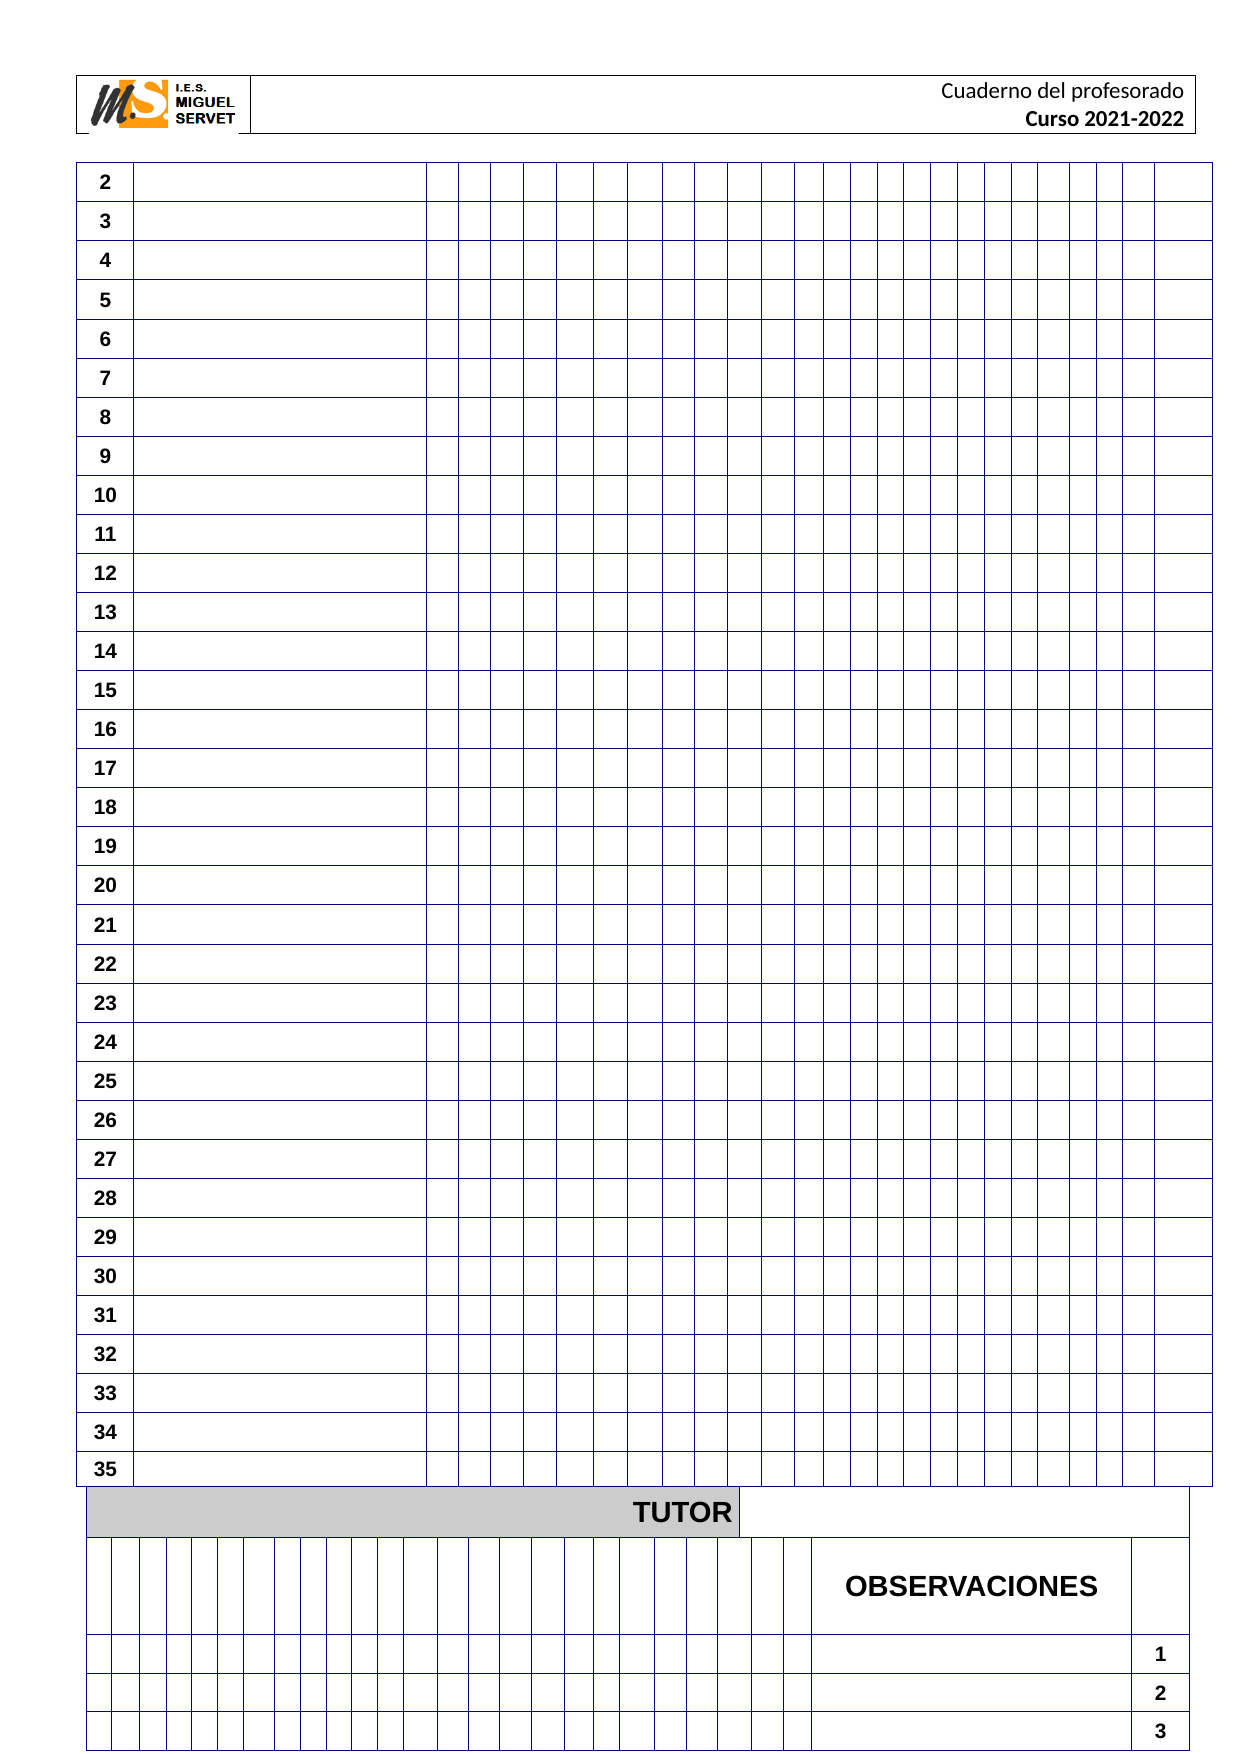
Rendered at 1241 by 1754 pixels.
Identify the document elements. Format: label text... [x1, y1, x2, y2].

table_cell [824, 1062, 850, 1100]
table_cell [824, 1296, 850, 1334]
table_cell [1123, 827, 1154, 865]
table_cell [851, 866, 877, 904]
table_cell [851, 788, 877, 826]
table_cell [1097, 593, 1122, 631]
table_cell [931, 280, 957, 318]
table_cell [663, 710, 694, 748]
table_cell [404, 1538, 437, 1633]
table_cell [1123, 593, 1154, 631]
table_cell [491, 1023, 523, 1061]
table_cell [491, 515, 523, 553]
table_cell [1012, 1101, 1037, 1139]
table_cell [594, 671, 627, 709]
table_cell [1038, 827, 1069, 865]
table_cell [491, 671, 523, 709]
table_cell [1155, 1062, 1212, 1100]
table_cell [557, 1023, 593, 1061]
table_cell [275, 1538, 300, 1633]
table_cell 27 [77, 1140, 133, 1178]
table_cell [824, 1452, 850, 1486]
table_cell [491, 1257, 523, 1295]
table_cell [904, 1452, 930, 1486]
table_cell [851, 202, 877, 240]
table_cell [695, 163, 727, 201]
table_cell 30 [77, 1257, 133, 1295]
table_cell [851, 1296, 877, 1334]
table_cell [795, 163, 823, 201]
table_cell [491, 280, 523, 318]
table_cell [958, 202, 984, 240]
table_cell [931, 710, 957, 748]
table_cell [762, 241, 794, 279]
table_cell [1070, 398, 1096, 436]
table_cell [1097, 1452, 1122, 1486]
table_cell [459, 593, 490, 631]
table_cell [824, 554, 850, 592]
table_cell [663, 398, 694, 436]
table_cell 28 [77, 1179, 133, 1217]
table_cell [112, 1712, 139, 1749]
table_cell [1097, 905, 1122, 943]
table_cell [728, 241, 761, 279]
table_cell [628, 984, 662, 1022]
table_cell [878, 554, 903, 592]
table_cell [192, 1538, 217, 1633]
table_cell [958, 554, 984, 592]
table_cell [134, 1101, 426, 1139]
table_cell [958, 945, 984, 982]
table_cell [378, 1712, 403, 1749]
table_cell [557, 359, 593, 397]
table_cell [1097, 827, 1122, 865]
table_cell [1097, 320, 1122, 357]
table_cell [404, 1635, 437, 1673]
table_cell [718, 1674, 751, 1711]
table_cell [878, 827, 903, 865]
table_cell [134, 710, 426, 748]
table_cell [762, 398, 794, 436]
table_cell [904, 1140, 930, 1178]
table_cell [524, 1296, 556, 1334]
table_cell 16 [77, 710, 133, 748]
table_cell [695, 593, 727, 631]
table_cell [628, 398, 662, 436]
table_cell [663, 1218, 694, 1256]
table_cell [134, 984, 426, 1022]
table_cell [594, 320, 627, 357]
table_cell [1132, 1538, 1189, 1633]
table_cell [931, 359, 957, 397]
table_cell [491, 710, 523, 748]
table_cell [1070, 554, 1096, 592]
table_cell [851, 827, 877, 865]
table_cell 22 [77, 945, 133, 982]
table_cell [851, 593, 877, 631]
table_cell [1070, 515, 1096, 553]
table_cell [427, 1062, 458, 1100]
table_cell [728, 1023, 761, 1061]
table_cell [663, 671, 694, 709]
table_cell [491, 554, 523, 592]
table_cell [524, 710, 556, 748]
table_cell [795, 1023, 823, 1061]
table_cell 1 [1132, 1635, 1189, 1673]
table_cell [663, 1179, 694, 1217]
table_cell [134, 163, 426, 201]
table_cell [1070, 1218, 1096, 1256]
table_cell [628, 1257, 662, 1295]
table_cell [687, 1538, 717, 1633]
table_cell 5 [77, 280, 133, 318]
table_cell [459, 554, 490, 592]
table_cell [557, 1140, 593, 1178]
table_cell [695, 1413, 727, 1451]
table_cell [628, 241, 662, 279]
table_cell [1123, 163, 1154, 201]
table_cell 21 [77, 905, 133, 943]
table_cell [167, 1635, 191, 1673]
table_cell [728, 1257, 761, 1295]
table_cell [931, 1374, 957, 1412]
table_cell [427, 1374, 458, 1412]
table_cell [904, 320, 930, 357]
table_cell [352, 1712, 377, 1749]
table_cell [628, 710, 662, 748]
table_cell [459, 1218, 490, 1256]
table_cell 29 [77, 1218, 133, 1256]
table_cell [1070, 202, 1096, 240]
table_cell [931, 1062, 957, 1100]
table_cell [1155, 984, 1212, 1022]
table_cell [695, 202, 727, 240]
table_cell [695, 359, 727, 397]
table_cell [985, 1023, 1011, 1061]
table_cell [958, 1101, 984, 1139]
table_cell [1123, 320, 1154, 357]
table_cell [628, 632, 662, 670]
table_cell [985, 749, 1011, 787]
table_cell [1155, 905, 1212, 943]
table_cell [1097, 945, 1122, 982]
table_cell [795, 593, 823, 631]
table_cell [1123, 945, 1154, 982]
table_cell [878, 1452, 903, 1486]
table_cell 12 [77, 554, 133, 592]
table_cell [524, 671, 556, 709]
table_cell [1155, 1374, 1212, 1412]
table_cell [1070, 1101, 1096, 1139]
table_cell [427, 1296, 458, 1334]
table_cell [762, 202, 794, 240]
table_cell [491, 1218, 523, 1256]
table_cell [438, 1538, 468, 1633]
table_cell [931, 1218, 957, 1256]
table_cell [795, 945, 823, 982]
table_cell [663, 1452, 694, 1486]
table_cell [1038, 1023, 1069, 1061]
table_cell [77, 1487, 86, 1537]
table_cell [1155, 320, 1212, 357]
table_cell [904, 1023, 930, 1061]
table_cell [557, 866, 593, 904]
table_cell [931, 945, 957, 982]
table_cell [1123, 1179, 1154, 1217]
table_cell [469, 1712, 499, 1749]
table_cell [663, 1296, 694, 1334]
table_cell [524, 1335, 556, 1373]
table_cell [878, 515, 903, 553]
table_cell [620, 1712, 654, 1749]
table_cell [795, 398, 823, 436]
table_cell [1155, 437, 1212, 475]
table_cell [557, 1413, 593, 1451]
table_cell [1155, 515, 1212, 553]
table_cell [1123, 1296, 1154, 1334]
table_cell [1012, 671, 1037, 709]
table_cell 17 [77, 749, 133, 787]
table_cell [628, 163, 662, 201]
table_cell [904, 749, 930, 787]
table_cell [1070, 1452, 1096, 1486]
table_cell [663, 1335, 694, 1373]
table_cell [352, 1674, 377, 1711]
table_cell [327, 1635, 351, 1673]
table_cell [851, 1179, 877, 1217]
table_cell [728, 827, 761, 865]
table_cell [1070, 1374, 1096, 1412]
table_cell [524, 280, 556, 318]
table_cell [628, 945, 662, 982]
table_cell [728, 437, 761, 475]
table_cell [985, 905, 1011, 943]
table_cell [663, 1257, 694, 1295]
table_cell [491, 788, 523, 826]
table_cell [851, 905, 877, 943]
table_cell [594, 1023, 627, 1061]
table_cell [1155, 593, 1212, 631]
table_cell [851, 437, 877, 475]
table_cell [824, 280, 850, 318]
table_cell [628, 1296, 662, 1334]
table_cell [931, 241, 957, 279]
table_cell [878, 671, 903, 709]
table_cell [1012, 1413, 1037, 1451]
table_cell [218, 1538, 243, 1633]
table_cell [851, 320, 877, 357]
table_cell [824, 202, 850, 240]
table_cell [524, 554, 556, 592]
table_cell [752, 1712, 783, 1749]
table_cell [1123, 1140, 1154, 1178]
table_cell 20 [77, 866, 133, 904]
table_cell [459, 1140, 490, 1178]
table_cell [524, 1413, 556, 1451]
table_cell [904, 554, 930, 592]
table_cell [427, 1257, 458, 1295]
table_cell [1012, 905, 1037, 943]
table_cell [87, 1674, 111, 1711]
table_cell [500, 1674, 531, 1711]
table_cell [438, 1635, 468, 1673]
table_cell [244, 1538, 274, 1633]
table_cell [878, 398, 903, 436]
table_cell [427, 163, 458, 201]
table_cell [1097, 1023, 1122, 1061]
table_cell [958, 1023, 984, 1061]
table_cell [524, 632, 556, 670]
table_cell [1038, 1062, 1069, 1100]
table_cell [878, 359, 903, 397]
table_cell [557, 320, 593, 357]
table_cell [824, 241, 850, 279]
table_cell [427, 202, 458, 240]
table_cell [134, 749, 426, 787]
table_cell [795, 1101, 823, 1139]
table_cell [491, 476, 523, 514]
table_cell [878, 632, 903, 670]
table_cell [87, 1712, 111, 1749]
table_cell [851, 515, 877, 553]
table_cell [1038, 945, 1069, 982]
table_cell [728, 710, 761, 748]
table_cell [695, 905, 727, 943]
table_cell [1012, 398, 1037, 436]
table_cell [851, 554, 877, 592]
table_cell [427, 788, 458, 826]
table_cell [958, 671, 984, 709]
table_cell [958, 827, 984, 865]
table_cell [1038, 398, 1069, 436]
table_cell [524, 593, 556, 631]
table_cell [427, 827, 458, 865]
table_cell [594, 1374, 627, 1412]
table_cell [878, 1413, 903, 1451]
table_cell [459, 710, 490, 748]
table_cell [438, 1712, 468, 1749]
table_cell [931, 866, 957, 904]
table_cell [1070, 359, 1096, 397]
table_cell [728, 359, 761, 397]
table_cell [728, 163, 761, 201]
table_cell [620, 1674, 654, 1711]
table_cell [1155, 398, 1212, 436]
table_cell [1097, 554, 1122, 592]
table_cell [378, 1674, 403, 1711]
table_cell [851, 1257, 877, 1295]
table_cell [1012, 476, 1037, 514]
table_cell [985, 1257, 1011, 1295]
table_cell [459, 398, 490, 436]
table_cell [655, 1635, 686, 1673]
table_cell [878, 710, 903, 748]
table_cell [985, 1140, 1011, 1178]
table_cell [904, 866, 930, 904]
table_cell [795, 320, 823, 357]
table_cell 3 [1132, 1712, 1189, 1749]
table_cell [134, 866, 426, 904]
table_cell [134, 632, 426, 670]
table_cell [594, 1712, 619, 1749]
table_cell [985, 280, 1011, 318]
table_cell [958, 163, 984, 201]
table_cell [878, 202, 903, 240]
table_cell [1012, 788, 1037, 826]
table_cell [663, 241, 694, 279]
table_cell [524, 984, 556, 1022]
table_cell [1038, 202, 1069, 240]
table_cell [851, 476, 877, 514]
table_cell [378, 1538, 403, 1633]
table_cell [112, 1635, 139, 1673]
table_cell [695, 1140, 727, 1178]
table_cell [1123, 710, 1154, 748]
table_cell [904, 905, 930, 943]
table_cell [594, 1635, 619, 1673]
table_cell [557, 554, 593, 592]
table_cell [112, 1674, 139, 1711]
table_cell [438, 1674, 468, 1711]
table_cell [762, 280, 794, 318]
table_cell [904, 163, 930, 201]
table_cell [427, 866, 458, 904]
table_cell [931, 593, 957, 631]
table_cell [985, 945, 1011, 982]
table_cell [1155, 280, 1212, 318]
table_cell [491, 320, 523, 357]
table_cell [728, 320, 761, 357]
table_cell [762, 320, 794, 357]
table_cell [427, 632, 458, 670]
table_cell [1123, 984, 1154, 1022]
table_cell [851, 710, 877, 748]
table_cell [663, 437, 694, 475]
table_cell [134, 476, 426, 514]
table_cell [904, 788, 930, 826]
table_cell [1123, 1257, 1154, 1295]
table_cell [134, 1452, 426, 1486]
table_cell [728, 788, 761, 826]
table_cell [985, 241, 1011, 279]
table_cell [728, 202, 761, 240]
table_cell [824, 1218, 850, 1256]
table_cell [695, 1218, 727, 1256]
table_cell [878, 1374, 903, 1412]
table_cell [378, 1635, 403, 1673]
table_cell 26 [77, 1101, 133, 1139]
table_cell [491, 163, 523, 201]
table_cell [275, 1712, 300, 1749]
table_cell [628, 1023, 662, 1061]
table_cell [762, 866, 794, 904]
table_cell [728, 1374, 761, 1412]
table_cell [1038, 359, 1069, 397]
table_cell [459, 866, 490, 904]
table_cell [1070, 437, 1096, 475]
table_cell [244, 1712, 274, 1749]
table_cell [1038, 1257, 1069, 1295]
table_cell [931, 515, 957, 553]
table_cell [1097, 163, 1122, 201]
table_cell [557, 1452, 593, 1486]
table_cell [1123, 1218, 1154, 1256]
table_cell [427, 945, 458, 982]
table_cell 23 [77, 984, 133, 1022]
table_cell [1155, 1179, 1212, 1217]
table_cell [663, 788, 694, 826]
table_cell [931, 437, 957, 475]
table_cell [1097, 1179, 1122, 1217]
table_cell [1070, 632, 1096, 670]
table_cell [524, 476, 556, 514]
table_cell [557, 437, 593, 475]
table_cell [824, 749, 850, 787]
table_cell [1190, 1673, 1212, 1711]
table_cell [762, 1374, 794, 1412]
table_cell [459, 320, 490, 357]
table_cell [931, 632, 957, 670]
table_cell [87, 1635, 111, 1673]
table_cell [1070, 593, 1096, 631]
table_cell [931, 163, 957, 201]
table_cell [931, 905, 957, 943]
table_cell [958, 1218, 984, 1256]
table_cell [427, 241, 458, 279]
table_cell [851, 671, 877, 709]
table_cell [1012, 359, 1037, 397]
table_cell [663, 1023, 694, 1061]
table_cell [491, 1335, 523, 1373]
table_cell [762, 1218, 794, 1256]
table_cell [695, 320, 727, 357]
table_cell [524, 515, 556, 553]
table_cell [985, 515, 1011, 553]
table_cell [878, 593, 903, 631]
table_cell [427, 359, 458, 397]
table_cell [655, 1674, 686, 1711]
table_cell [1038, 280, 1069, 318]
table_cell [695, 1101, 727, 1139]
table_cell [77, 1537, 86, 1633]
table_cell [904, 437, 930, 475]
table_cell [728, 984, 761, 1022]
table_cell [931, 202, 957, 240]
table_cell [1097, 241, 1122, 279]
table_cell [784, 1538, 811, 1633]
table_cell [1012, 437, 1037, 475]
table_cell [695, 710, 727, 748]
table_cell [1012, 554, 1037, 592]
table_cell [958, 1140, 984, 1178]
table_cell [1038, 320, 1069, 357]
table_cell [1097, 359, 1122, 397]
table_cell [1038, 788, 1069, 826]
table_cell [824, 163, 850, 201]
table_cell [663, 1140, 694, 1178]
table_cell [762, 1413, 794, 1451]
table_cell [985, 476, 1011, 514]
table_cell [1070, 163, 1096, 201]
table_cell [628, 905, 662, 943]
table_cell [958, 632, 984, 670]
table_cell [557, 163, 593, 201]
table_cell [795, 1257, 823, 1295]
table_cell [1123, 280, 1154, 318]
table_cell 31 [77, 1296, 133, 1334]
table_cell [663, 1062, 694, 1100]
table_cell [134, 1023, 426, 1061]
table_cell [1190, 1711, 1212, 1749]
table_cell [985, 554, 1011, 592]
table_cell [762, 1452, 794, 1486]
table_cell [762, 476, 794, 514]
table_cell [491, 866, 523, 904]
table_cell [1038, 437, 1069, 475]
table_cell [931, 1023, 957, 1061]
table_cell [663, 1101, 694, 1139]
table_cell [427, 554, 458, 592]
table_cell [1123, 359, 1154, 397]
table_cell [985, 163, 1011, 201]
table_cell [762, 1179, 794, 1217]
table_cell [140, 1635, 166, 1673]
table_cell [985, 398, 1011, 436]
table_cell [427, 1179, 458, 1217]
table_cell [557, 202, 593, 240]
table_cell [904, 827, 930, 865]
table_cell [134, 1218, 426, 1256]
table_cell [1155, 163, 1212, 201]
table_cell [1038, 554, 1069, 592]
table_cell [1038, 163, 1069, 201]
table_cell [1155, 241, 1212, 279]
table_cell [594, 866, 627, 904]
table_cell [628, 593, 662, 631]
table_cell [524, 788, 556, 826]
table_cell [628, 202, 662, 240]
table_cell 14 [77, 632, 133, 670]
table_cell [851, 1413, 877, 1451]
table_cell [958, 1179, 984, 1217]
table_cell [958, 710, 984, 748]
table_cell [134, 515, 426, 553]
table_cell [1012, 1257, 1037, 1295]
table_cell [985, 1179, 1011, 1217]
table_cell [1123, 1023, 1154, 1061]
table_cell [1155, 632, 1212, 670]
table_cell [244, 1674, 274, 1711]
table_cell [524, 241, 556, 279]
table_cell [695, 945, 727, 982]
table_cell [491, 1062, 523, 1100]
table_cell [557, 827, 593, 865]
table_cell [784, 1674, 811, 1711]
table_cell [594, 593, 627, 631]
table_cell [628, 866, 662, 904]
table_cell [427, 437, 458, 475]
table_cell [427, 710, 458, 748]
table_cell [491, 1296, 523, 1334]
table_cell [594, 984, 627, 1022]
table_cell [655, 1712, 686, 1749]
table_cell [459, 632, 490, 670]
table_cell [931, 1101, 957, 1139]
table_cell [985, 671, 1011, 709]
table_cell [628, 476, 662, 514]
table_cell [762, 1140, 794, 1178]
table_cell [1123, 788, 1154, 826]
table_cell [459, 1062, 490, 1100]
table_cell [904, 359, 930, 397]
table_cell [663, 984, 694, 1022]
table_cell 2 [77, 163, 133, 201]
table_cell [1097, 632, 1122, 670]
table_cell [594, 359, 627, 397]
table_cell [459, 984, 490, 1022]
table_cell [958, 280, 984, 318]
table_cell [1012, 280, 1037, 318]
table_cell [762, 984, 794, 1022]
table_cell [795, 827, 823, 865]
table_cell [628, 437, 662, 475]
table_cell [524, 749, 556, 787]
table_cell [301, 1635, 326, 1673]
table_cell [931, 1296, 957, 1334]
table_cell [1038, 1374, 1069, 1412]
table_cell [218, 1635, 243, 1673]
table_cell [824, 1257, 850, 1295]
table_cell [192, 1674, 217, 1711]
table_cell 33 [77, 1374, 133, 1412]
table_cell [628, 554, 662, 592]
table_cell [628, 320, 662, 357]
table_cell [594, 710, 627, 748]
table_cell [524, 163, 556, 201]
table_cell [904, 1374, 930, 1412]
table_cell [532, 1712, 564, 1749]
table_cell [931, 671, 957, 709]
table_cell [695, 1296, 727, 1334]
table_cell [1070, 1296, 1096, 1334]
table_cell [958, 984, 984, 1022]
table_cell [824, 905, 850, 943]
table_cell [878, 1101, 903, 1139]
table_cell [1155, 1140, 1212, 1178]
table_cell [663, 320, 694, 357]
table_cell [628, 1413, 662, 1451]
table_cell [628, 749, 662, 787]
table_cell [134, 1374, 426, 1412]
table_cell [931, 749, 957, 787]
table_cell [728, 749, 761, 787]
table_cell [985, 593, 1011, 631]
table_cell [824, 515, 850, 553]
table_cell [1038, 1452, 1069, 1486]
table_cell [728, 1140, 761, 1178]
table_cell [1038, 1101, 1069, 1139]
table_cell [1097, 1101, 1122, 1139]
table_cell [663, 280, 694, 318]
table_cell [459, 359, 490, 397]
table_cell [1070, 1179, 1096, 1217]
table_cell [752, 1538, 783, 1633]
table_cell [524, 1023, 556, 1061]
table_cell [904, 515, 930, 553]
table_cell [1012, 320, 1037, 357]
table_cell [904, 1062, 930, 1100]
table_cell [594, 905, 627, 943]
table_cell [594, 1062, 627, 1100]
table_cell [1097, 1335, 1122, 1373]
table_cell [1012, 202, 1037, 240]
table_cell [762, 163, 794, 201]
table_cell [628, 280, 662, 318]
table_cell [663, 749, 694, 787]
table_cell [594, 1218, 627, 1256]
table_cell [824, 984, 850, 1022]
table_cell [628, 671, 662, 709]
table_cell [784, 1635, 811, 1673]
table_cell [500, 1712, 531, 1749]
table_cell [1012, 163, 1037, 201]
table_cell [663, 905, 694, 943]
table_cell [663, 945, 694, 982]
table_cell 7 [77, 359, 133, 397]
table_cell [620, 1635, 654, 1673]
table_cell [695, 515, 727, 553]
table_cell [1012, 984, 1037, 1022]
table_cell [1123, 1335, 1154, 1373]
table_cell 19 [77, 827, 133, 865]
table_cell [663, 632, 694, 670]
table_cell [594, 1179, 627, 1217]
table_cell [491, 398, 523, 436]
table_cell [1038, 241, 1069, 279]
table_cell [557, 632, 593, 670]
table_cell [958, 749, 984, 787]
table_cell 3 [77, 202, 133, 240]
table_cell [985, 1101, 1011, 1139]
table_cell [985, 359, 1011, 397]
table_cell [524, 905, 556, 943]
table_cell [740, 1487, 1189, 1537]
table_cell [784, 1712, 811, 1749]
table_cell [728, 515, 761, 553]
table_cell [695, 827, 727, 865]
table_cell [1190, 1634, 1212, 1673]
table_cell [878, 1257, 903, 1295]
table_cell [1012, 1374, 1037, 1412]
table_cell [795, 671, 823, 709]
table_cell [958, 359, 984, 397]
table_cell [795, 905, 823, 943]
table_cell [878, 1218, 903, 1256]
table_cell [594, 1452, 627, 1486]
table_cell [762, 593, 794, 631]
table_cell [824, 320, 850, 357]
table_cell [491, 945, 523, 982]
table_cell [762, 632, 794, 670]
table_cell [594, 476, 627, 514]
table_cell [1155, 1257, 1212, 1295]
table_cell [795, 554, 823, 592]
table_cell [824, 710, 850, 748]
table_cell [985, 1062, 1011, 1100]
table_cell [695, 476, 727, 514]
table_cell [459, 241, 490, 279]
table_cell [878, 1062, 903, 1100]
table_cell [728, 1101, 761, 1139]
table_cell 15 [77, 671, 133, 709]
table_cell [931, 788, 957, 826]
table_cell [1012, 1452, 1037, 1486]
table_cell [459, 1023, 490, 1061]
table_cell [663, 163, 694, 201]
table_cell [594, 1257, 627, 1295]
table_cell [1155, 1296, 1212, 1334]
table_cell [1155, 671, 1212, 709]
table_cell [1155, 476, 1212, 514]
table_cell [695, 788, 727, 826]
table_cell [985, 1413, 1011, 1451]
table_cell [824, 1023, 850, 1061]
table_cell [500, 1635, 531, 1673]
table_cell [218, 1712, 243, 1749]
table_cell TUTOR [87, 1487, 739, 1537]
table_cell [469, 1674, 499, 1711]
table_cell [1097, 788, 1122, 826]
table_cell [958, 593, 984, 631]
table_cell [594, 202, 627, 240]
table_cell [728, 1335, 761, 1373]
table_cell [958, 241, 984, 279]
table_cell [1012, 827, 1037, 865]
table_cell [958, 515, 984, 553]
table_cell [878, 1140, 903, 1178]
table_cell [958, 1062, 984, 1100]
table_cell [985, 437, 1011, 475]
table_cell [1097, 1140, 1122, 1178]
table_cell [824, 632, 850, 670]
table_cell [728, 554, 761, 592]
table_cell [628, 1374, 662, 1412]
table_cell [851, 632, 877, 670]
table_cell [985, 866, 1011, 904]
table_cell [1012, 1062, 1037, 1100]
table_cell [1123, 905, 1154, 943]
table_cell [824, 476, 850, 514]
table_cell [134, 1062, 426, 1100]
table_cell [134, 1335, 426, 1373]
table_cell [491, 1413, 523, 1451]
table_cell [1123, 1062, 1154, 1100]
table_cell [594, 554, 627, 592]
table_cell [878, 984, 903, 1022]
table_cell [275, 1674, 300, 1711]
table_cell [1038, 632, 1069, 670]
table_cell [1070, 984, 1096, 1022]
table_cell [1012, 241, 1037, 279]
table_cell [1155, 359, 1212, 397]
table_cell [628, 1452, 662, 1486]
table_cell [628, 1218, 662, 1256]
table_cell [851, 945, 877, 982]
table_cell [904, 671, 930, 709]
table_cell [557, 515, 593, 553]
table_cell [140, 1538, 166, 1633]
table_cell [851, 163, 877, 201]
table_cell [824, 866, 850, 904]
table_cell [1038, 515, 1069, 553]
table_cell [795, 1374, 823, 1412]
table_cell [762, 788, 794, 826]
table_cell [459, 1452, 490, 1486]
table_cell [878, 749, 903, 787]
table_cell [469, 1538, 499, 1633]
table_cell [524, 945, 556, 982]
table_cell [491, 1140, 523, 1178]
table_cell [795, 1179, 823, 1217]
table_cell [958, 398, 984, 436]
table_cell [958, 437, 984, 475]
table_cell [404, 1674, 437, 1711]
table_cell [1097, 1257, 1122, 1295]
table_cell [427, 984, 458, 1022]
table_cell [557, 1179, 593, 1217]
table_cell [524, 1062, 556, 1100]
table_cell [557, 1335, 593, 1373]
table_cell [762, 1062, 794, 1100]
table_cell [851, 1335, 877, 1373]
table_cell [824, 945, 850, 982]
table_cell [878, 866, 903, 904]
table_cell [594, 1413, 627, 1451]
table_cell [1070, 1413, 1096, 1451]
table_cell [134, 398, 426, 436]
table_cell [795, 1140, 823, 1178]
table_cell [491, 984, 523, 1022]
table_cell [728, 1179, 761, 1217]
table_cell [1190, 1537, 1212, 1633]
table_cell [1070, 1062, 1096, 1100]
table_cell [663, 554, 694, 592]
table_cell [1012, 1023, 1037, 1061]
table_cell [594, 1538, 619, 1633]
table_cell [728, 671, 761, 709]
table_cell [985, 827, 1011, 865]
table_cell [1123, 632, 1154, 670]
table_cell [532, 1635, 564, 1673]
table_cell [352, 1538, 377, 1633]
table_cell [557, 788, 593, 826]
table_cell [762, 359, 794, 397]
table_cell [275, 1635, 300, 1673]
table_cell [1012, 515, 1037, 553]
table_cell [459, 515, 490, 553]
table_cell [524, 1140, 556, 1178]
table_cell [1038, 1335, 1069, 1373]
table_cell [985, 1335, 1011, 1373]
table_cell [878, 788, 903, 826]
table_cell [459, 827, 490, 865]
table_cell [459, 1335, 490, 1373]
table_cell [524, 1179, 556, 1217]
table_cell [1070, 866, 1096, 904]
table_cell [524, 437, 556, 475]
table_cell [532, 1674, 564, 1711]
table_cell [524, 398, 556, 436]
table_cell [824, 593, 850, 631]
table_cell [459, 476, 490, 514]
table_cell [795, 437, 823, 475]
table_cell [958, 1257, 984, 1295]
table_cell [594, 1296, 627, 1334]
table_cell [1097, 515, 1122, 553]
table_cell [1070, 1023, 1096, 1061]
table_cell [695, 1062, 727, 1100]
table_cell 4 [77, 241, 133, 279]
table_cell [565, 1538, 593, 1633]
table_cell [112, 1538, 139, 1633]
table_cell [1070, 827, 1096, 865]
table_cell [695, 1335, 727, 1373]
table_cell [728, 1218, 761, 1256]
table_cell 18 [77, 788, 133, 826]
table_cell [687, 1674, 717, 1711]
table_cell [594, 280, 627, 318]
table_cell [594, 1140, 627, 1178]
table_cell 11 [77, 515, 133, 553]
table_cell [1038, 984, 1069, 1022]
table_cell [762, 905, 794, 943]
table_cell [762, 515, 794, 553]
table_cell [459, 1413, 490, 1451]
table_cell [762, 749, 794, 787]
table_cell [904, 398, 930, 436]
table_cell [557, 1101, 593, 1139]
table_cell [1155, 1023, 1212, 1061]
table_cell [1097, 398, 1122, 436]
table_cell [1012, 632, 1037, 670]
table_cell [718, 1635, 751, 1673]
table_cell [557, 749, 593, 787]
table_cell [427, 1023, 458, 1061]
table_cell [459, 671, 490, 709]
table_cell [352, 1635, 377, 1673]
table_cell [695, 1257, 727, 1295]
table_cell [557, 476, 593, 514]
table_cell [1070, 1257, 1096, 1295]
table_cell [628, 1101, 662, 1139]
table_cell [878, 1335, 903, 1373]
table_cell [655, 1538, 686, 1633]
table_cell [795, 632, 823, 670]
table_cell [628, 1179, 662, 1217]
table_cell [557, 945, 593, 982]
table_cell [427, 1452, 458, 1486]
table_cell [762, 1257, 794, 1295]
table_cell [695, 671, 727, 709]
table_cell [687, 1712, 717, 1749]
table_cell [524, 866, 556, 904]
table_cell [985, 202, 1011, 240]
table_cell [851, 280, 877, 318]
table_cell [824, 827, 850, 865]
table_cell [878, 280, 903, 318]
table_cell [491, 1452, 523, 1486]
table_cell [427, 515, 458, 553]
table_cell [1012, 710, 1037, 748]
table_cell [718, 1538, 751, 1633]
table_cell [1155, 788, 1212, 826]
table_cell 25 [77, 1062, 133, 1100]
table_cell [762, 1101, 794, 1139]
table_cell [1070, 241, 1096, 279]
table_cell 2 [1132, 1674, 1189, 1711]
table_cell [1123, 437, 1154, 475]
table_cell [728, 945, 761, 982]
table_cell [985, 1374, 1011, 1412]
table_cell [1097, 202, 1122, 240]
table_cell [795, 280, 823, 318]
table_cell [557, 905, 593, 943]
table_cell [958, 1335, 984, 1373]
table_cell [427, 476, 458, 514]
table_cell [851, 398, 877, 436]
table_cell [491, 202, 523, 240]
table_cell [851, 1101, 877, 1139]
table_cell [762, 554, 794, 592]
table_cell [1038, 671, 1069, 709]
table_cell [1070, 320, 1096, 357]
table_cell 32 [77, 1335, 133, 1373]
table_cell [1155, 710, 1212, 748]
table_cell [134, 202, 426, 240]
table_cell [663, 827, 694, 865]
table_cell [557, 241, 593, 279]
table_cell [524, 1218, 556, 1256]
table_cell [904, 202, 930, 240]
table_cell [491, 905, 523, 943]
table_cell [628, 1335, 662, 1373]
table_cell [327, 1674, 351, 1711]
table_cell [851, 359, 877, 397]
table_cell [134, 1140, 426, 1178]
table_cell [459, 437, 490, 475]
table_cell [532, 1538, 564, 1633]
table_cell [1155, 1218, 1212, 1256]
table_cell [1123, 202, 1154, 240]
table_cell [134, 1179, 426, 1217]
table_cell [524, 1452, 556, 1486]
table_cell [491, 749, 523, 787]
table_cell [1070, 905, 1096, 943]
table_cell [824, 1374, 850, 1412]
table_cell [1070, 1335, 1096, 1373]
table_cell [491, 1374, 523, 1412]
table_cell [557, 1218, 593, 1256]
table_cell [824, 1101, 850, 1139]
table_cell [663, 359, 694, 397]
table_cell [1155, 1452, 1212, 1486]
table_cell [594, 398, 627, 436]
table_cell [931, 1179, 957, 1217]
table_cell [958, 905, 984, 943]
table_cell [1012, 1140, 1037, 1178]
table_cell [594, 632, 627, 670]
table_cell [594, 788, 627, 826]
table_cell [167, 1674, 191, 1711]
table_cell [931, 320, 957, 357]
table_cell [134, 359, 426, 397]
table_cell [728, 476, 761, 514]
table_cell [795, 1335, 823, 1373]
table_cell [985, 1218, 1011, 1256]
table_cell [904, 476, 930, 514]
table_cell [134, 437, 426, 475]
table_cell [695, 1023, 727, 1061]
table_cell [824, 1179, 850, 1217]
table_cell [728, 632, 761, 670]
table_cell [1038, 905, 1069, 943]
table_cell [594, 945, 627, 982]
table_cell [491, 1101, 523, 1139]
table_cell [695, 1374, 727, 1412]
table_cell [1155, 866, 1212, 904]
table_cell [134, 1257, 426, 1295]
table_cell [1123, 476, 1154, 514]
table_cell [851, 1023, 877, 1061]
table_cell [1097, 671, 1122, 709]
table_cell [812, 1674, 1131, 1711]
table_cell [931, 827, 957, 865]
table_cell [1155, 827, 1212, 865]
table_cell [459, 788, 490, 826]
table_cell [628, 788, 662, 826]
table_cell [500, 1538, 531, 1633]
table_cell [663, 593, 694, 631]
table_cell [459, 945, 490, 982]
table_cell [985, 320, 1011, 357]
table_cell [459, 1179, 490, 1217]
table_cell [557, 671, 593, 709]
table_cell [904, 984, 930, 1022]
table_cell [795, 241, 823, 279]
table_cell [851, 749, 877, 787]
table_cell 8 [77, 398, 133, 436]
table_cell [931, 1335, 957, 1373]
table_cell [557, 593, 593, 631]
table_cell [427, 749, 458, 787]
table_cell [904, 1413, 930, 1451]
table_cell [795, 515, 823, 553]
table_cell [134, 554, 426, 592]
table_cell [459, 280, 490, 318]
table_cell [1097, 1374, 1122, 1412]
table_cell [594, 1101, 627, 1139]
table_cell [904, 632, 930, 670]
table_cell [427, 671, 458, 709]
table_cell [1190, 1487, 1212, 1537]
table_cell [728, 1062, 761, 1100]
table_cell [427, 905, 458, 943]
table_cell [1070, 280, 1096, 318]
table_cell [1155, 1413, 1212, 1451]
table_cell [795, 1452, 823, 1486]
table_cell [985, 788, 1011, 826]
table_cell [762, 671, 794, 709]
table_cell [695, 280, 727, 318]
table_cell [167, 1712, 191, 1749]
table_cell [824, 1413, 850, 1451]
table_cell [795, 1296, 823, 1334]
table_cell [1097, 866, 1122, 904]
table_cell [958, 1374, 984, 1412]
table_cell [878, 905, 903, 943]
table_cell [762, 1296, 794, 1334]
table_cell [695, 554, 727, 592]
table_cell [795, 359, 823, 397]
table_cell [904, 710, 930, 748]
table_cell [687, 1635, 717, 1673]
table_cell [620, 1538, 654, 1633]
table_cell [524, 1257, 556, 1295]
table_cell 6 [77, 320, 133, 357]
table_cell [663, 1374, 694, 1412]
table_cell [1097, 1218, 1122, 1256]
table_cell [134, 241, 426, 279]
table_cell [1123, 398, 1154, 436]
table_cell [1012, 1335, 1037, 1373]
table_cell [762, 710, 794, 748]
table_cell [824, 1335, 850, 1373]
table_cell [1097, 476, 1122, 514]
table_cell [824, 398, 850, 436]
table_cell [167, 1538, 191, 1633]
table_cell [594, 163, 627, 201]
table_cell [878, 945, 903, 982]
table_cell [524, 1374, 556, 1412]
table_cell [851, 241, 877, 279]
table_cell [524, 202, 556, 240]
table_cell [134, 905, 426, 943]
table_cell [795, 1413, 823, 1451]
table_cell [1038, 476, 1069, 514]
table_cell [958, 1296, 984, 1334]
table_cell [663, 866, 694, 904]
table_cell [851, 1062, 877, 1100]
table_cell [192, 1635, 217, 1673]
table_cell [628, 827, 662, 865]
table_cell [695, 398, 727, 436]
table_cell [459, 749, 490, 787]
table_cell [1123, 241, 1154, 279]
table_cell [663, 202, 694, 240]
table_cell [931, 554, 957, 592]
table_cell [134, 1413, 426, 1451]
table_cell [1123, 749, 1154, 787]
table_cell [985, 632, 1011, 670]
table_cell 9 [77, 437, 133, 475]
table_cell [594, 1335, 627, 1373]
table_cell [77, 1673, 86, 1711]
table_cell [491, 359, 523, 397]
table_cell [1038, 593, 1069, 631]
table_cell [1012, 866, 1037, 904]
table_cell [1012, 749, 1037, 787]
table_cell [904, 1296, 930, 1334]
table_cell [904, 593, 930, 631]
table_cell [1097, 437, 1122, 475]
table_cell [878, 1023, 903, 1061]
table_cell [1155, 1335, 1212, 1373]
table_cell [795, 1218, 823, 1256]
table_cell [192, 1712, 217, 1749]
table_cell [1097, 710, 1122, 748]
table_cell [1097, 1413, 1122, 1451]
table_cell [931, 1257, 957, 1295]
table_cell [1155, 749, 1212, 787]
table_cell [491, 241, 523, 279]
table_cell [728, 905, 761, 943]
table_cell [795, 749, 823, 787]
table_cell [524, 320, 556, 357]
table_cell [663, 476, 694, 514]
table_cell [1038, 866, 1069, 904]
table_cell [459, 202, 490, 240]
table_cell 34 [77, 1413, 133, 1451]
table_cell [557, 1062, 593, 1100]
table_cell [404, 1712, 437, 1749]
table_cell [1012, 945, 1037, 982]
table_cell [931, 476, 957, 514]
table_cell [985, 710, 1011, 748]
table_cell [1038, 1218, 1069, 1256]
table_cell [878, 320, 903, 357]
table_cell [878, 1296, 903, 1334]
table_cell [134, 593, 426, 631]
table_cell [728, 593, 761, 631]
table_cell [878, 241, 903, 279]
table_cell [985, 1452, 1011, 1486]
table_cell [824, 1140, 850, 1178]
table_cell [459, 1257, 490, 1295]
table_cell [77, 1711, 86, 1749]
table_cell [524, 1101, 556, 1139]
table_cell [695, 749, 727, 787]
table_cell [762, 1023, 794, 1061]
table_cell [728, 1296, 761, 1334]
table_cell [77, 1634, 86, 1673]
table_cell [1038, 1140, 1069, 1178]
table_cell [958, 1452, 984, 1486]
table_cell [958, 476, 984, 514]
table_cell [958, 1413, 984, 1451]
table_cell [824, 671, 850, 709]
table_cell [1155, 945, 1212, 982]
table_cell [795, 984, 823, 1022]
table_cell [1038, 710, 1069, 748]
table_cell [1123, 1452, 1154, 1486]
table_cell [1123, 1413, 1154, 1451]
table_cell OBSERVACIONES [812, 1538, 1131, 1633]
table_cell [695, 1179, 727, 1217]
table_cell [427, 1218, 458, 1256]
table_cell [1012, 1179, 1037, 1217]
table_cell [695, 984, 727, 1022]
table_cell [795, 788, 823, 826]
table_cell [427, 1413, 458, 1451]
table_cell [812, 1635, 1131, 1673]
table_cell [459, 1296, 490, 1334]
table_cell [134, 320, 426, 357]
table_cell [491, 437, 523, 475]
table_cell [594, 1674, 619, 1711]
table_cell [878, 476, 903, 514]
table_cell [459, 1374, 490, 1412]
table_cell [904, 1101, 930, 1139]
table_cell [459, 905, 490, 943]
table_cell [824, 788, 850, 826]
table_cell [931, 984, 957, 1022]
table_cell [824, 359, 850, 397]
table_cell [427, 1335, 458, 1373]
table_cell [594, 437, 627, 475]
table_cell [524, 359, 556, 397]
table_cell [762, 437, 794, 475]
table_cell [958, 866, 984, 904]
table_cell [134, 788, 426, 826]
table_cell [985, 1296, 1011, 1334]
table_cell [244, 1635, 274, 1673]
table_cell 10 [77, 476, 133, 514]
table_cell [752, 1674, 783, 1711]
table_cell [594, 827, 627, 865]
table_cell [218, 1674, 243, 1711]
table_cell [795, 476, 823, 514]
table_cell [904, 241, 930, 279]
table_cell [628, 359, 662, 397]
table_cell [851, 1140, 877, 1178]
table_cell [557, 1257, 593, 1295]
table_cell [134, 1296, 426, 1334]
table_cell [327, 1538, 351, 1633]
table_cell [87, 1538, 111, 1633]
table_cell [134, 945, 426, 982]
table_cell [1123, 671, 1154, 709]
table_cell [851, 1374, 877, 1412]
table_cell [1038, 749, 1069, 787]
table_cell 13 [77, 593, 133, 631]
table_cell [695, 1452, 727, 1486]
table_cell [904, 280, 930, 318]
table_cell [795, 866, 823, 904]
table_cell [904, 945, 930, 982]
table_cell [459, 163, 490, 201]
table_cell [762, 1335, 794, 1373]
table_cell [427, 280, 458, 318]
table_cell [931, 1413, 957, 1451]
table_cell [851, 1452, 877, 1486]
table_cell [427, 1101, 458, 1139]
table_cell [812, 1712, 1131, 1749]
table_cell [718, 1712, 751, 1749]
table_cell [904, 1179, 930, 1217]
table_cell [1123, 1374, 1154, 1412]
table_cell [1070, 749, 1096, 787]
table_cell [327, 1712, 351, 1749]
table_cell [931, 1452, 957, 1486]
table_cell [851, 1218, 877, 1256]
table_cell [134, 280, 426, 318]
table_cell [1155, 202, 1212, 240]
table_cell [1097, 280, 1122, 318]
table_cell [594, 749, 627, 787]
table_cell [878, 1179, 903, 1217]
table_cell [1097, 749, 1122, 787]
table_cell [1070, 1140, 1096, 1178]
table_cell [1012, 1218, 1037, 1256]
table_cell [427, 593, 458, 631]
table_cell [904, 1218, 930, 1256]
table_cell [491, 827, 523, 865]
table_cell [301, 1674, 326, 1711]
table_cell [878, 437, 903, 475]
table_cell [524, 827, 556, 865]
table_cell [752, 1635, 783, 1673]
table_cell [1038, 1296, 1069, 1334]
table_cell [557, 398, 593, 436]
table_cell [663, 1413, 694, 1451]
table_cell [695, 241, 727, 279]
table_cell [1070, 945, 1096, 982]
table_cell [728, 1413, 761, 1451]
table_cell [904, 1257, 930, 1295]
table_cell [1012, 1296, 1037, 1334]
table_cell [134, 671, 426, 709]
table_cell [557, 1374, 593, 1412]
table_cell [1155, 1101, 1212, 1139]
table_cell [695, 632, 727, 670]
table_cell [301, 1538, 326, 1633]
table_cell [557, 1296, 593, 1334]
table_cell [851, 984, 877, 1022]
table_cell [1038, 1179, 1069, 1217]
table_cell [762, 945, 794, 982]
table_cell [1155, 554, 1212, 592]
table_cell [728, 1452, 761, 1486]
table_cell [557, 984, 593, 1022]
table_cell [824, 437, 850, 475]
table_cell [628, 1062, 662, 1100]
table_cell [1038, 1413, 1069, 1451]
table_cell [663, 515, 694, 553]
table_cell [628, 515, 662, 553]
table_cell [134, 827, 426, 865]
table_cell [557, 280, 593, 318]
table_cell [931, 1140, 957, 1178]
table_cell [1123, 554, 1154, 592]
table_cell [985, 984, 1011, 1022]
table_cell [795, 202, 823, 240]
table_cell [728, 398, 761, 436]
table_cell [728, 280, 761, 318]
table_cell [728, 866, 761, 904]
table_cell [1097, 984, 1122, 1022]
table_cell [1123, 515, 1154, 553]
table_cell [140, 1712, 166, 1749]
table_cell [762, 827, 794, 865]
table_cell [795, 710, 823, 748]
table_cell [459, 1101, 490, 1139]
table_cell [1070, 788, 1096, 826]
table_cell [695, 866, 727, 904]
table_cell [1123, 1101, 1154, 1139]
table_cell [958, 788, 984, 826]
table_cell [491, 593, 523, 631]
table_cell 24 [77, 1023, 133, 1061]
table_cell [565, 1635, 593, 1673]
table_cell [1070, 476, 1096, 514]
table_cell [1123, 866, 1154, 904]
table_cell [565, 1712, 593, 1749]
table_cell [1012, 593, 1037, 631]
table_cell [878, 163, 903, 201]
table_cell [1097, 1296, 1122, 1334]
table_cell [958, 320, 984, 357]
table_cell [795, 1062, 823, 1100]
table_cell [594, 241, 627, 279]
table_cell [301, 1712, 326, 1749]
table_cell [565, 1674, 593, 1711]
table_cell [1070, 710, 1096, 748]
table_cell [695, 437, 727, 475]
table_cell [931, 398, 957, 436]
table_cell [1070, 671, 1096, 709]
table_cell [1097, 1062, 1122, 1100]
table_cell 35 [77, 1452, 133, 1486]
table_cell [557, 710, 593, 748]
table_cell [491, 632, 523, 670]
table_cell [491, 1179, 523, 1217]
table_cell [594, 515, 627, 553]
table_cell [140, 1674, 166, 1711]
table_cell [427, 1140, 458, 1178]
table_cell [628, 1140, 662, 1178]
table_cell [904, 1335, 930, 1373]
table_cell [427, 398, 458, 436]
table_cell [427, 320, 458, 357]
table_cell [469, 1635, 499, 1673]
